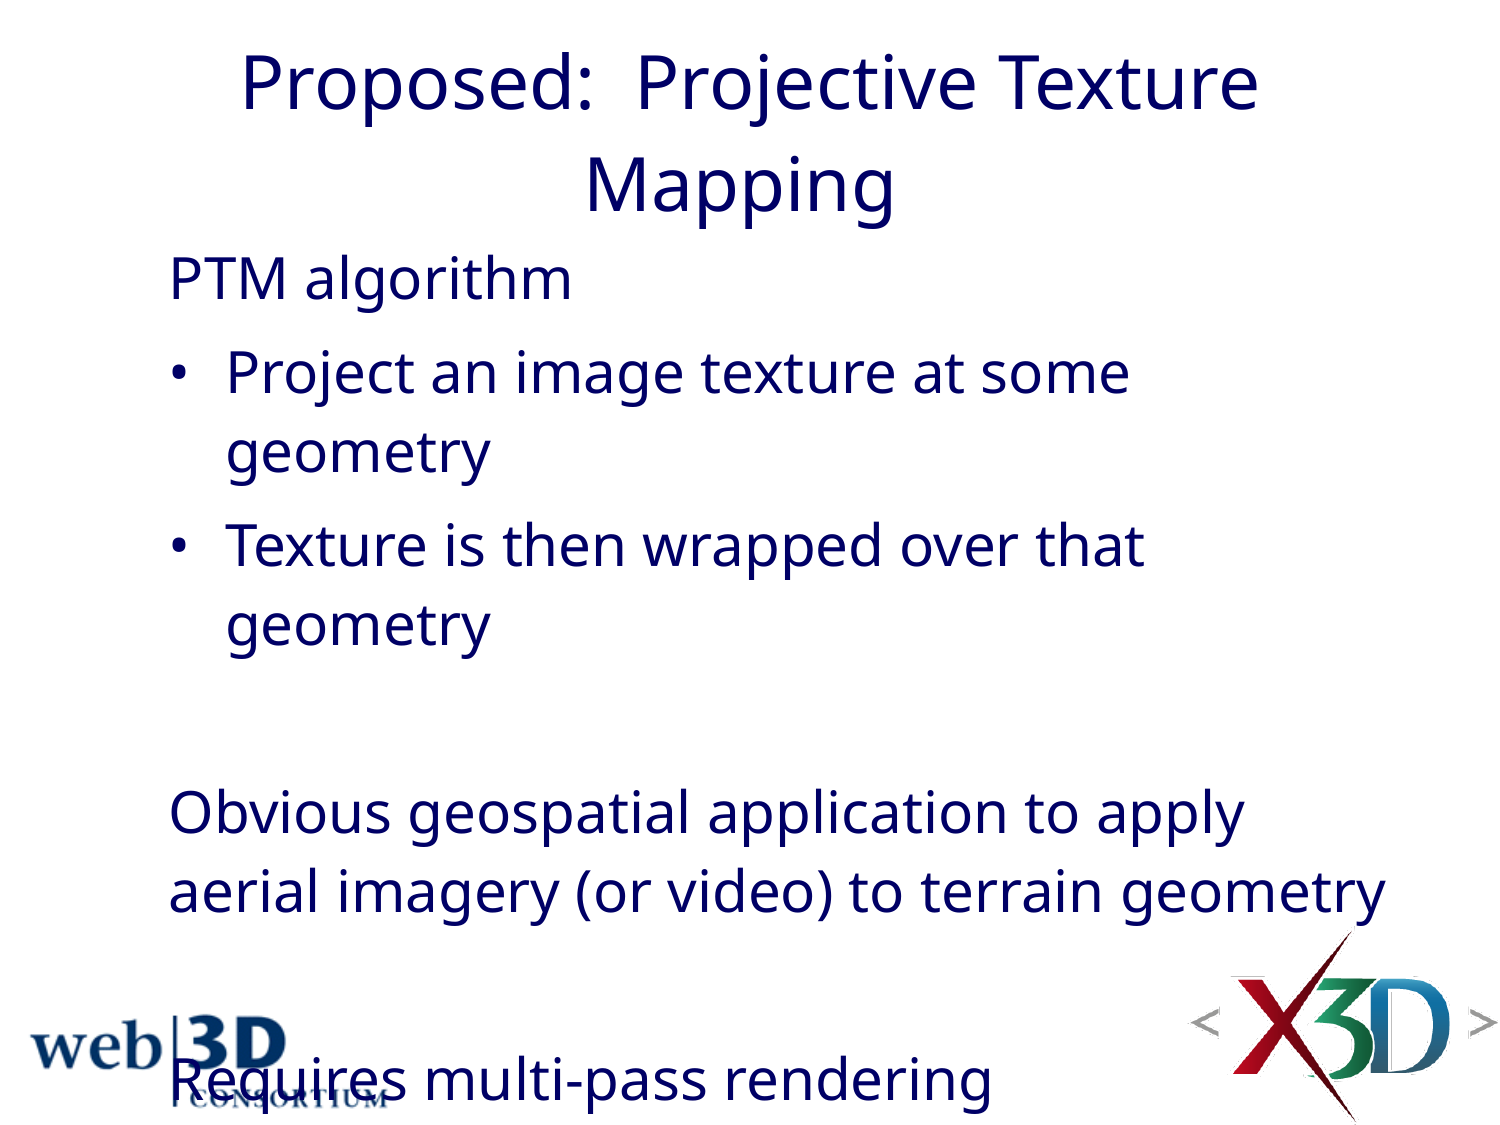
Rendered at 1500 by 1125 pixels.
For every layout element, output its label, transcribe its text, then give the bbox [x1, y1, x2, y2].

list PTM algorithm Project an image texture at some geometry Texture is then wrapped over that geometry Obvious geospatial application to apply aerial imagery (or video) to terrain geometry Requires multi-pass rendering Please see Korea Chapter proposal [112, 237, 1388, 986]
title Proposed: Projective Texture Mapping [112, 44, 1388, 218]
picture [1187, 926, 1500, 1125]
picture [12, 998, 413, 1118]
